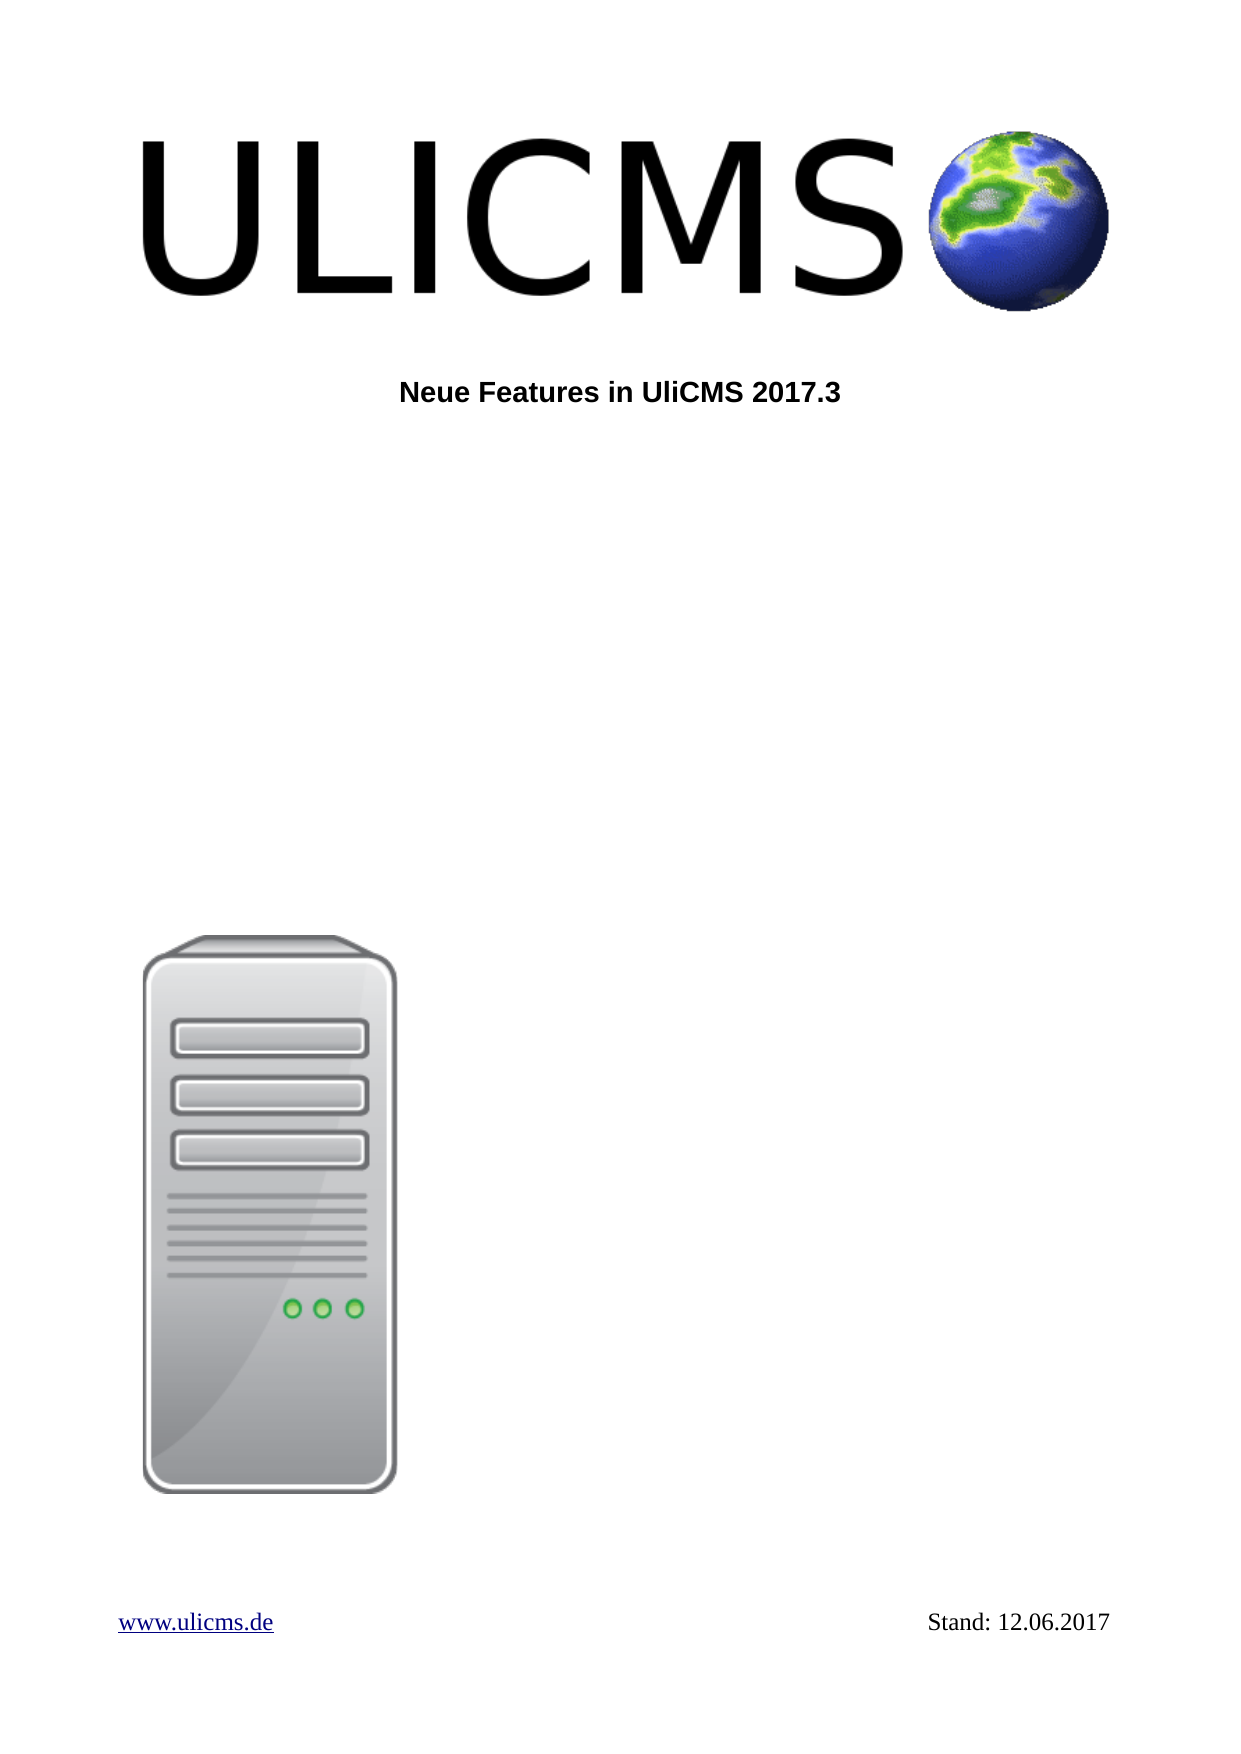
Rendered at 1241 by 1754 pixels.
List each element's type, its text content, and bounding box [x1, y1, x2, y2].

picture [142, 935, 398, 1494]
subtitle Neue Features in UliCMS 2017.3 [118, 375, 1122, 408]
picture [115, 118, 1117, 321]
